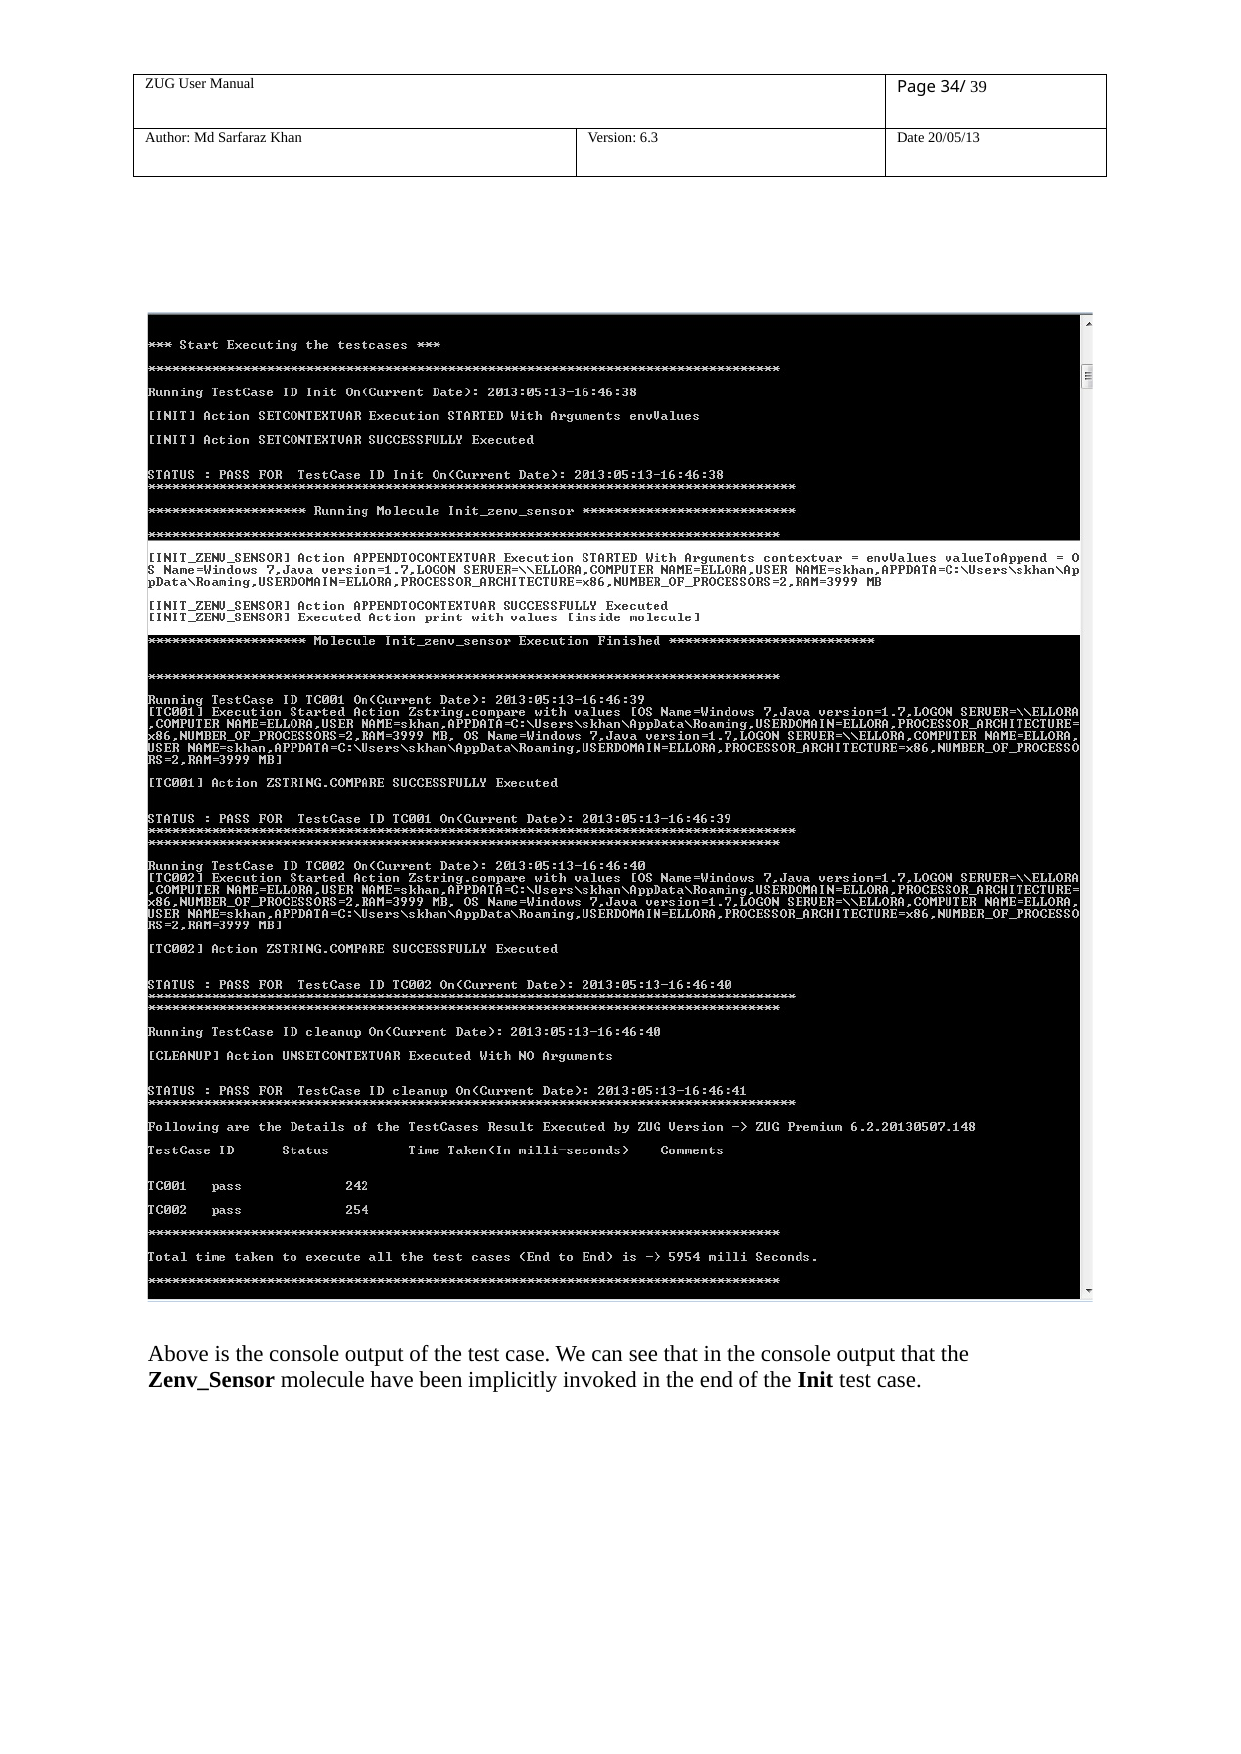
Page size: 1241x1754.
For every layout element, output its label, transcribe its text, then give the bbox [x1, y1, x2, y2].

text Above is the console output of the test case. We can see that in the console output that the Zenv_Sensor molecule have been implicitly invoked in the end of the Init test case. [148, 1340, 1092, 1393]
picture [147, 312, 1093, 1302]
